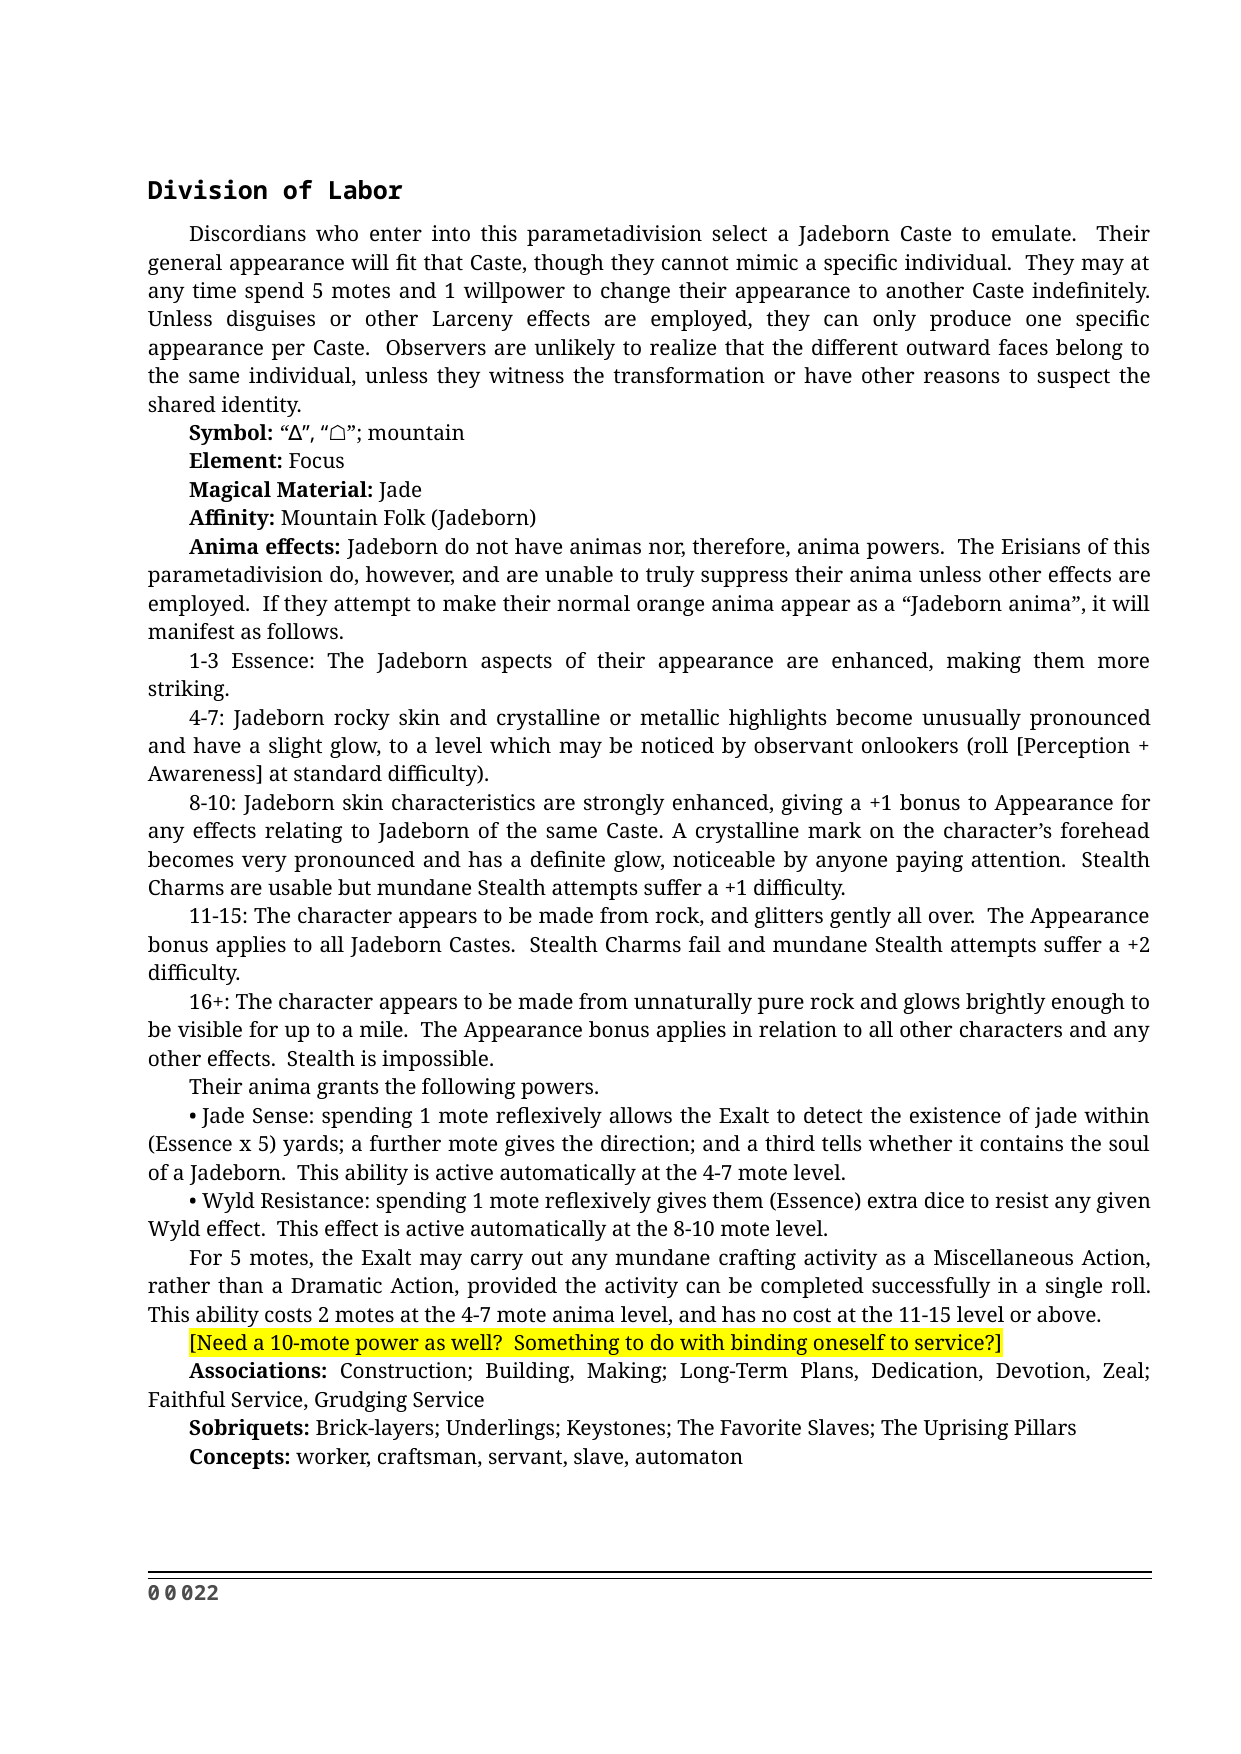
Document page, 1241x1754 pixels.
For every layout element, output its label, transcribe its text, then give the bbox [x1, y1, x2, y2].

text Element: Focus [148, 447, 1152, 475]
text Their anima grants the following powers. [148, 1072, 1152, 1101]
text For 5 motes, the Exalt may carry out any mundane crafting activity as a Miscellaneous Action, rather than a Dramatic Action, provided the activity can be completed successfully in a single roll. This ability costs 2 motes at the 4-7 mote anima level, and has no cost at the 11-15 level or above. [148, 1243, 1152, 1328]
text 11-15: The character appears to be made from rock, and glitters gently all over. The Appearance bonus applies to all Jadeborn Castes. Stealth Charms fail and mundane Stealth attempts suffer a +2 difficulty. [148, 902, 1152, 987]
text Discordians who enter into this parametadivision select a Jadeborn Caste to emulate. Their general appearance will fit that Caste, though they cannot mimic a specific individual. They may at any time spend 5 motes and 1 willpower to change their appearance to another Caste indefinitely. Unless disguises or other Larceny effects are employed, they can only produce one specific appearance per Caste. Observers are unlikely to realize that the different outward faces belong to the same individual, unless they witness the transformation or have other reasons to suspect the shared identity. [148, 219, 1152, 418]
text Concepts: worker, craftsman, servant, slave, automaton [148, 1442, 1152, 1470]
list Wyld Resistance: spending 1 mote reflexively gives them (Essence) extra dice to resist any given Wyld effect. This effect is active automatically at the 8-10 mote level. [148, 1186, 1152, 1243]
text Magical Material: Jade [148, 475, 1152, 503]
text Sobriquets: Brick-layers; Underlings; Keystones; The Favorite Slaves; The Uprising Pillars [148, 1413, 1152, 1442]
subtitle Division of Labor [148, 173, 1152, 207]
text 8-10: Jadeborn skin characteristics are strongly enhanced, giving a +1 bonus to Appearance for any effects relating to Jadeborn of the same Caste. A crystalline mark on the character’s forehead becomes very pronounced and has a definite glow, noticeable by anyone paying attention. Stealth Charms are usable but mundane Stealth attempts suffer a +1 difficulty. [148, 788, 1152, 902]
text 16+: The character appears to be made from unnaturally pure rock and glows brightly enough to be visible for up to a mile. The Appearance bonus applies in relation to all other characters and any other effects. Stealth is impossible. [148, 987, 1152, 1072]
list Jade Sense: spending 1 mote reflexively allows the Exalt to detect the existence of jade within (Essence x 5) yards; a further mote gives the direction; and a third tells whether it contains the soul of a Jadeborn. This ability is active automatically at the 4-7 mote level. [148, 1101, 1152, 1186]
text Affinity: Mountain Folk (Jadeborn) [148, 503, 1152, 532]
text [Need a 10-mote power as well? Something to do with binding oneself to service?] [148, 1328, 1152, 1357]
text Anima effects: Jadeborn do not have animas nor, therefore, anima powers. The Erisians of this parametadivision do, however, and are unable to truly suppress their anima unless other effects are employed. If they attempt to make their normal orange anima appear as a “Jadeborn anima”, it will manifest as follows. [148, 532, 1152, 646]
text Symbol: “∆”, “☖”; mountain [148, 418, 1152, 447]
text 1-3 Essence: The Jadeborn aspects of their appearance are enhanced, making them more striking. [148, 646, 1152, 703]
text 4-7: Jadeborn rocky skin and crystalline or metallic highlights become unusually pronounced and have a slight glow, to a level which may be noticed by observant onlookers (roll [Perception + Awareness] at standard difficulty). [148, 703, 1152, 788]
text Associations: Construction; Building, Making; Long-Term Plans, Dedication, Devotion, Zeal; Faithful Service, Grudging Service [148, 1357, 1152, 1413]
